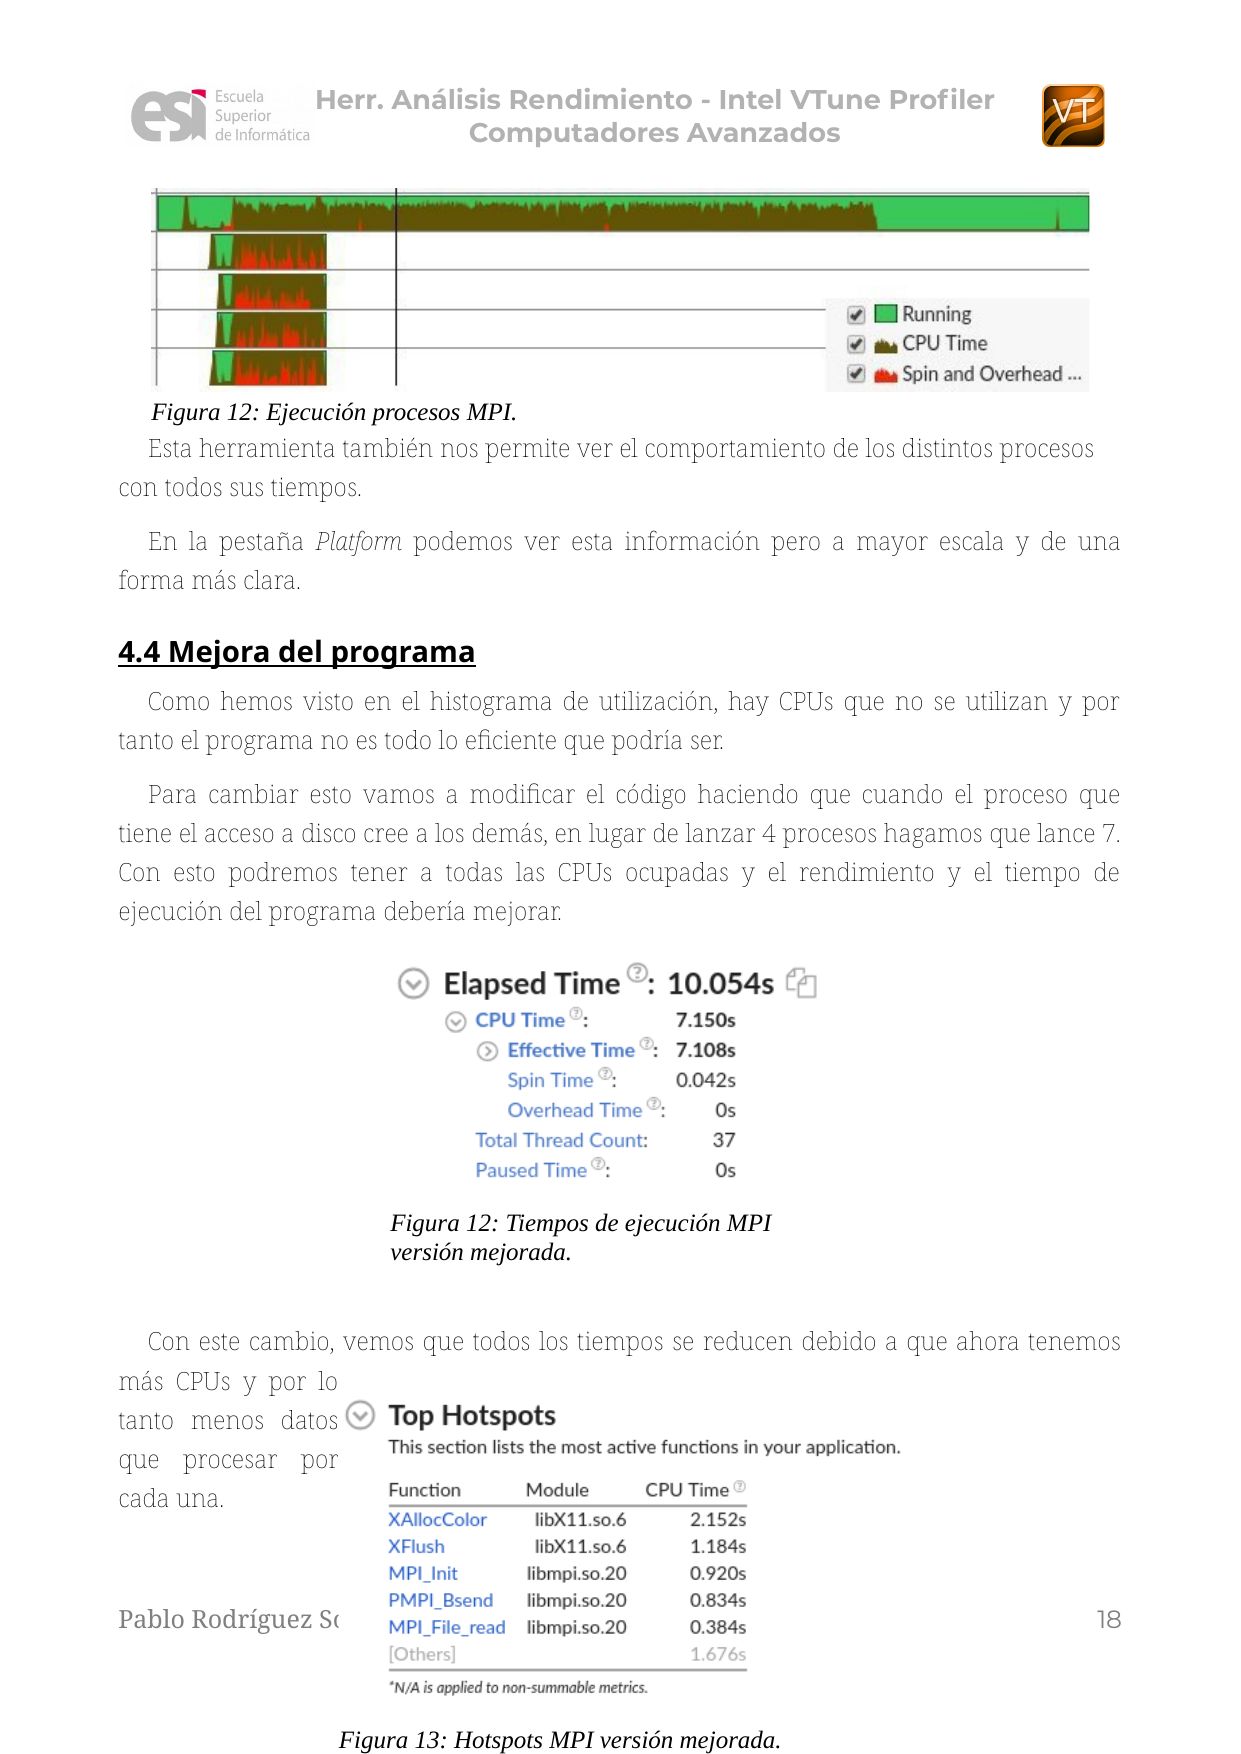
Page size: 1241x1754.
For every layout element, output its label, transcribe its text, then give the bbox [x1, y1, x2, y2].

text Para cambiar esto vamos a modificar el código haciendo que cuando el proceso que tiene el acceso a disco cree a los demás, en lugar de lanzar 4 procesos hagamos que lance 7. Con esto podremos tener a todas las CPUs ocupadas y el rendimiento y el tiempo de ejecución del programa debería mejorar. [118, 777, 1122, 928]
picture [124, 82, 315, 147]
text Con este cambio, vemos que todos los tiempos se reducen debido a que ahora tenemos más CPUs y por lo tanto menos datos que procesar por cada una. [118, 1324, 1122, 1515]
text Esta herramienta también nos permite ver el comportamiento de los distintos procesos con todos sus tiempos. [118, 176, 1122, 504]
picture [390, 960, 851, 1203]
subtitle 4.4 Mejora del programa [118, 631, 1122, 671]
text En la pestaña Platform podemos ver esta información pero a mayor escala y de una forma más clara. [118, 524, 1122, 597]
text Figura 12: Tiempos de ejecución MPI versión mejorada. [390, 1203, 850, 1265]
text Figura 13: Hotspots MPI versión mejorada. [339, 1720, 902, 1754]
picture [151, 188, 1090, 392]
text Figura 12: Ejecución procesos MPI. [151, 392, 1089, 426]
text Como hemos visto en el histograma de utilización, hay CPUs que no se utilizan y por tanto el programa no es todo lo eficiente que podría ser. [118, 684, 1122, 757]
picture [338, 1397, 902, 1720]
picture [1042, 84, 1105, 147]
